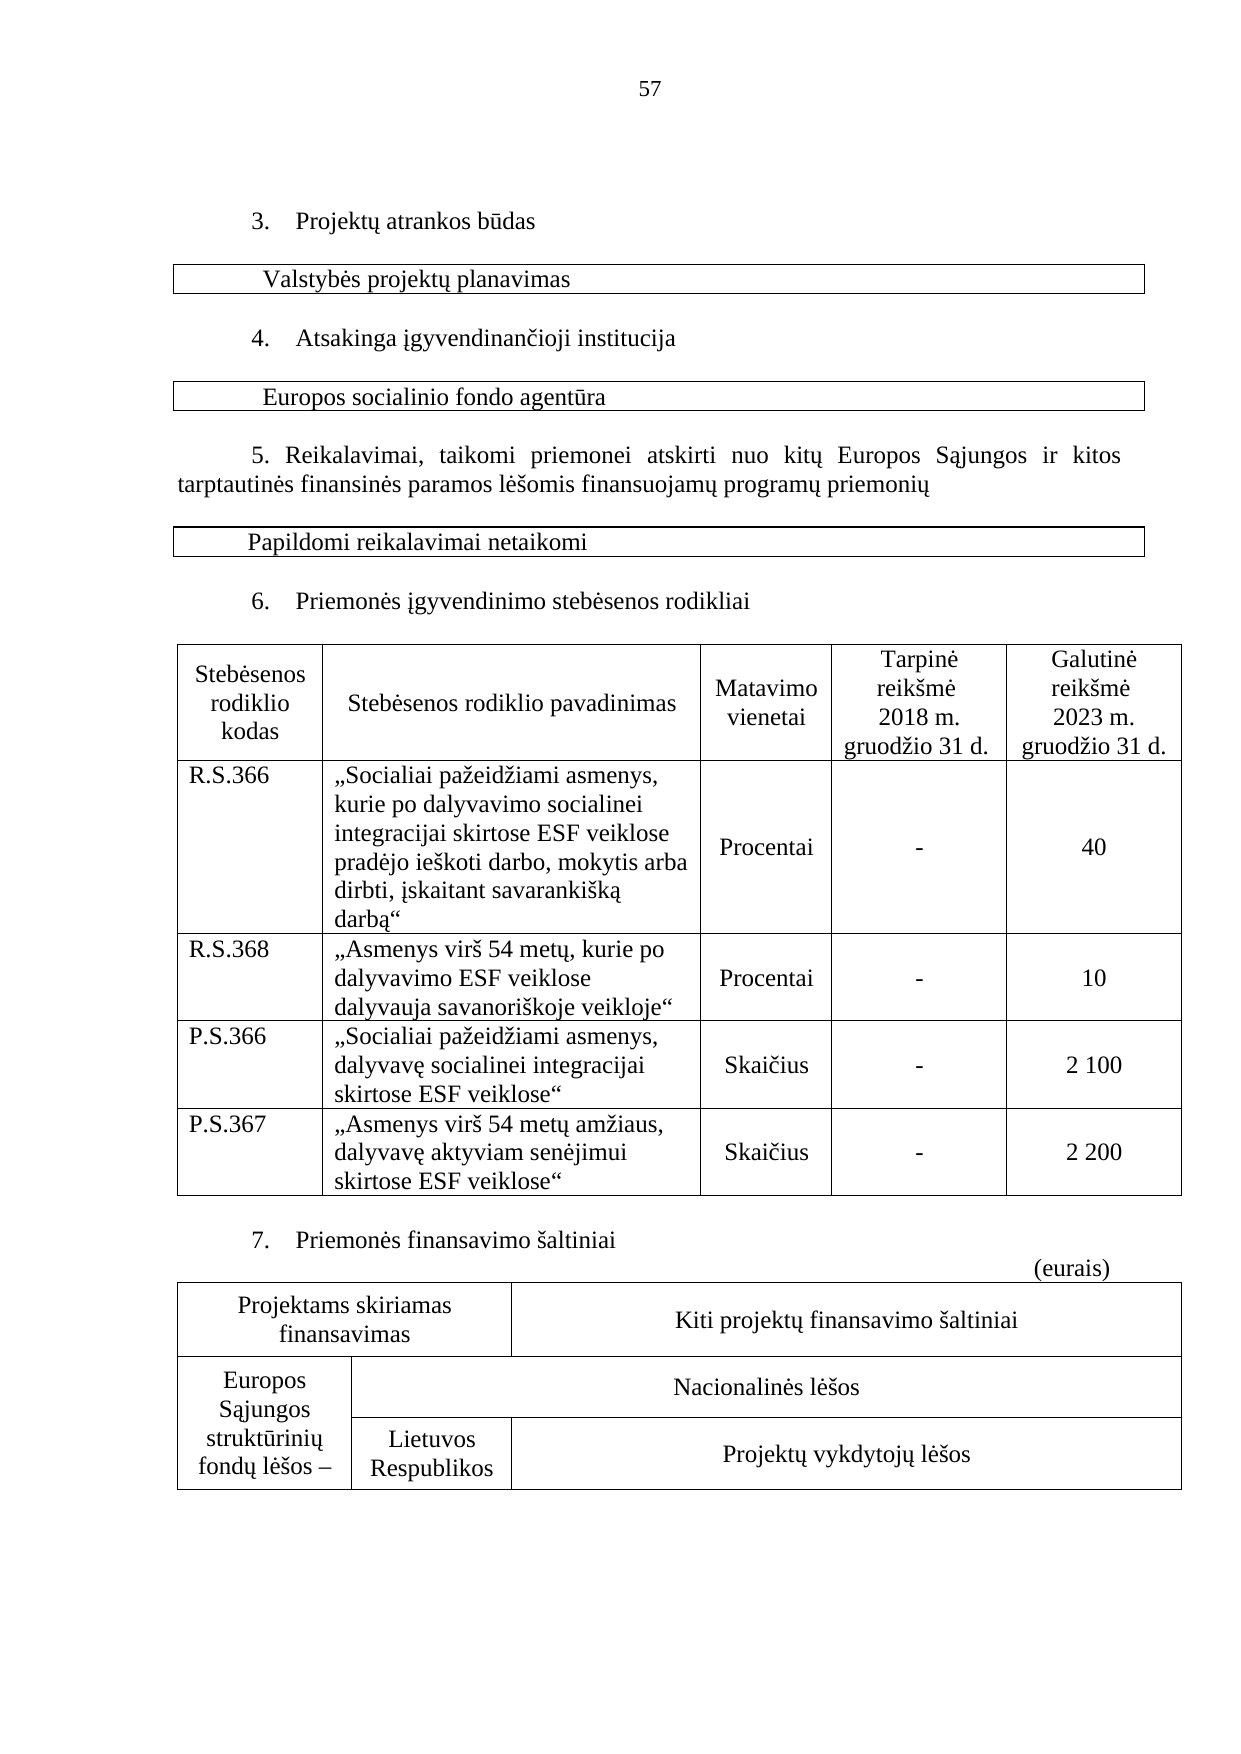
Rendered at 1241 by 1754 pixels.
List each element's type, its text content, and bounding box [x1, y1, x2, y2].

table_cell Procentai [701, 761, 831, 933]
table_cell 2 100 [1007, 1021, 1181, 1108]
table_cell Europos Sąjungos struktūrinių fondų lėšos – [178, 1357, 351, 1489]
table_cell R.S.366 [178, 761, 322, 933]
text (eurais) [177, 1253, 1122, 1282]
table_header Europos socialinio fondo agentūra [174, 382, 1144, 410]
table_cell 2 200 [1007, 1109, 1181, 1195]
table_header Kiti projektų finansavimo šaltiniai [512, 1283, 1181, 1356]
table_cell „Socialiai pažeidžiami asmenys, dalyvavę socialinei integracijai skirtose ESF veiklose“ [323, 1021, 700, 1108]
text 3. Projektų atrankos būdas [177, 206, 1122, 235]
table_cell R.S.368 [178, 934, 322, 1020]
table_cell - [832, 934, 1006, 1020]
table_header Tarpinė reikšmė 2018 m. gruodžio 31 d. [832, 645, 1006, 759]
table_header Valstybės projektų planavimas [174, 265, 1144, 293]
table_cell - [832, 761, 1006, 933]
table_header Projektams skiriamas finansavimas [178, 1283, 511, 1356]
text 7. Priemonės finansavimo šaltiniai [177, 1225, 1122, 1253]
text 4. Atsakinga įgyvendinančioji institucija [177, 323, 1122, 352]
table_cell 40 [1007, 761, 1181, 933]
table_cell Skaičius [701, 1021, 831, 1108]
table_cell Lietuvos Respublikos [352, 1418, 511, 1489]
table_cell P.S.367 [178, 1109, 322, 1195]
table_cell „Asmenys virš 54 metų amžiaus, dalyvavę aktyviam senėjimui skirtose ESF veiklose“ [323, 1109, 700, 1195]
table_cell - [832, 1109, 1006, 1195]
table_header Stebėsenos rodiklio kodas [178, 645, 322, 759]
table_cell „Socialiai pažeidžiami asmenys, kurie po dalyvavimo socialinei integracijai skirtose ESF veiklose pradėjo ieškoti darbo, mokytis arba dirbti, įskaitant savarankišką darbą“ [323, 761, 700, 933]
table_cell Procentai [701, 934, 831, 1020]
table_header Stebėsenos rodiklio pavadinimas [323, 645, 700, 759]
table_header Matavimo vienetai [701, 645, 831, 759]
table_cell 10 [1007, 934, 1181, 1020]
table_cell Projektų vykdytojų lėšos [512, 1418, 1181, 1489]
table_cell Nacionalinės lėšos [352, 1357, 1181, 1417]
table_header Galutinė reikšmė 2023 m. gruodžio 31 d. [1007, 645, 1181, 759]
table_cell P.S.366 [178, 1021, 322, 1108]
text 5. Reikalavimai, taikomi priemonei atskirti nuo kitų Europos Sąjungos ir kitos tarptautinės finansinės paramos lėšomis finansuojamų programų priemonių [177, 440, 1122, 498]
table_cell - [832, 1021, 1006, 1108]
table_header Papildomi reikalavimai netaikomi [174, 528, 1144, 556]
text 6. Priemonės įgyvendinimo stebėsenos rodikliai [177, 586, 1122, 615]
table_cell Skaičius [701, 1109, 831, 1195]
table_cell „Asmenys virš 54 metų, kurie po dalyvavimo ESF veiklose dalyvauja savanoriškoje veikloje“ [323, 934, 700, 1020]
